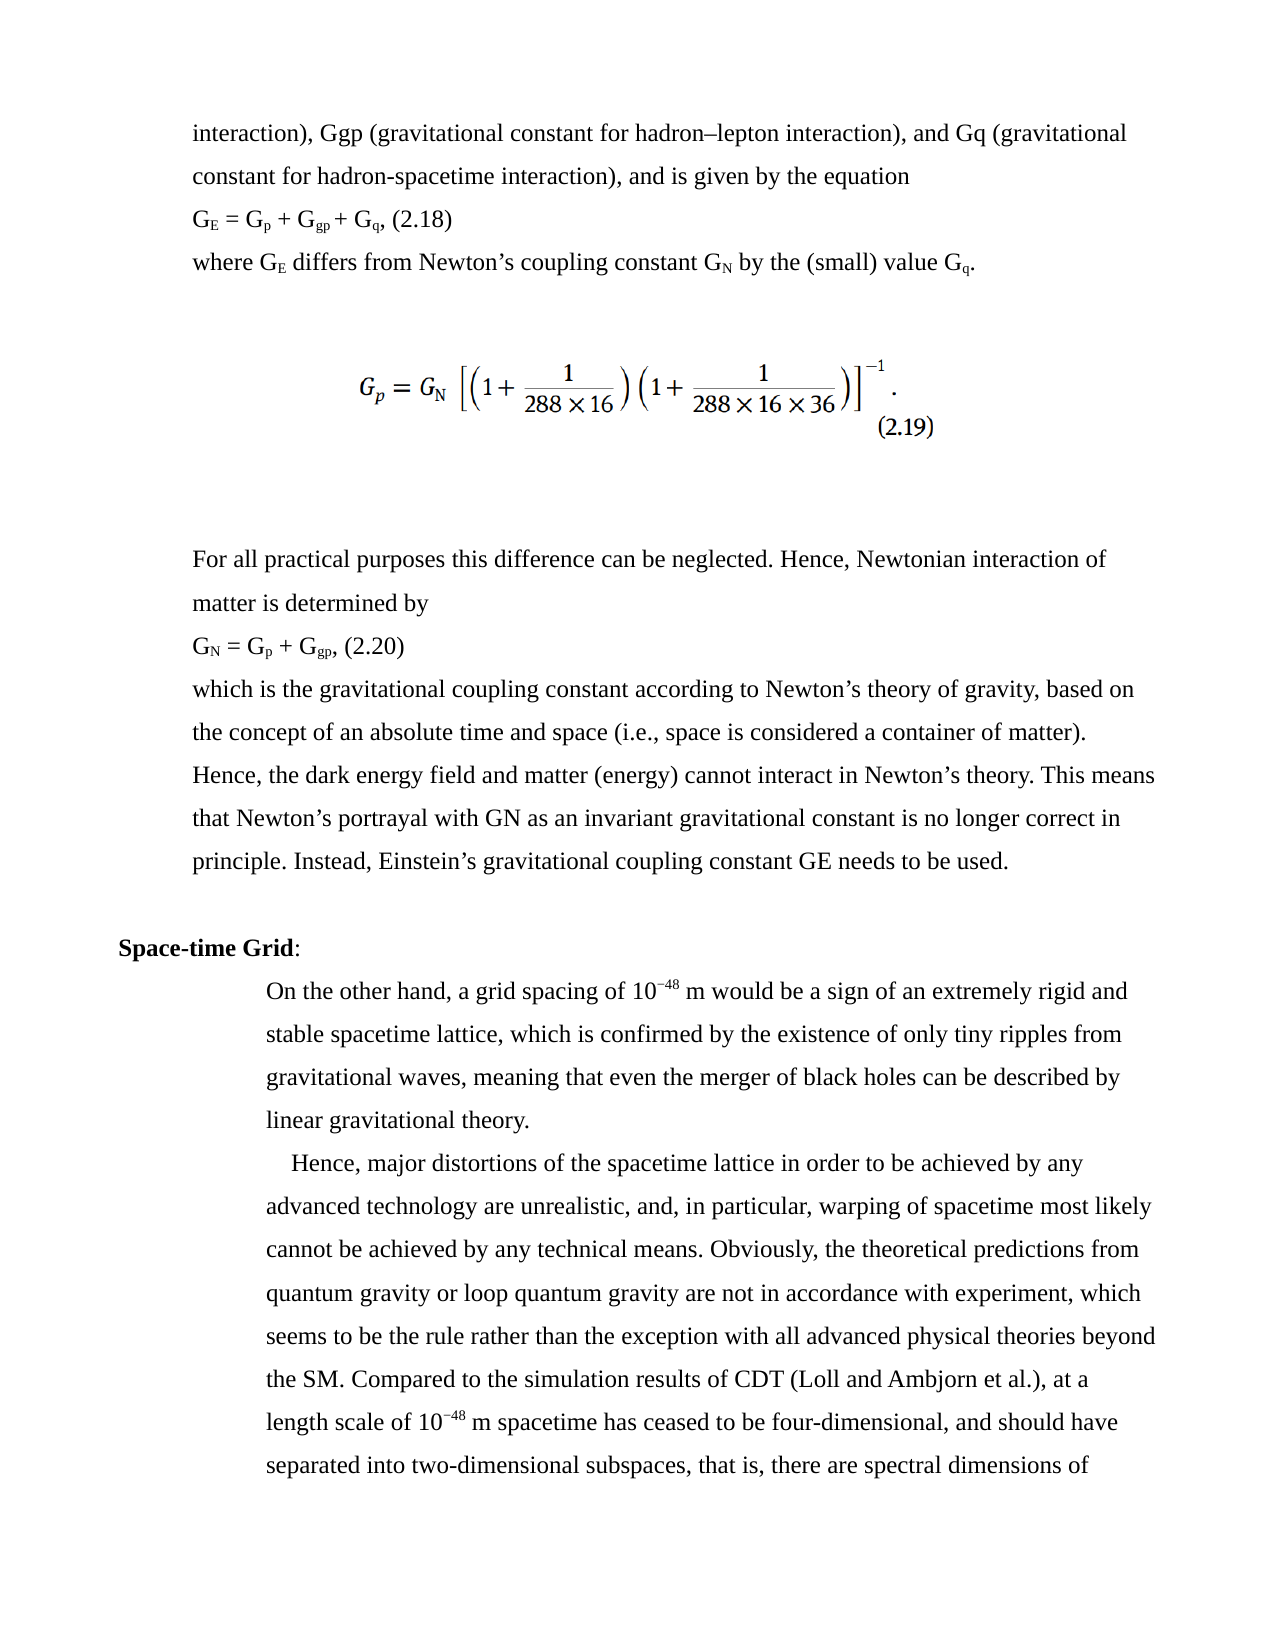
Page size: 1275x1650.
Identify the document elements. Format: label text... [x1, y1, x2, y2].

text For all practical purposes this difference can be neglected. Hence, Newtonian interaction of matter is determined by [192, 544, 1157, 616]
picture [339, 333, 936, 444]
text interaction), Ggp (gravitational constant for hadron–lepton interaction), and Gq (gravitational constant for hadron-spacetime interaction), and is given by the equation [192, 118, 1157, 190]
text where GE differs from Newton’s coupling constant GN by the (small) value Gq. [192, 247, 1157, 276]
text Hence, major distortions of the spacetime lattice in order to be achieved by any advanced technology are unrealistic, and, in particular, warping of spacetime most likely cannot be achieved by any technical means. Obviously, the theoretical predictions from quantum gravity or loop quantum gravity are not in accordance with experiment, which seems to be the rule rather than the exception with all advanced physical theories beyond the SM. Compared to the simulation results of CDT (Loll and Ambjorn et al.), at a length scale of 10−48 m spacetime has ceased to be four-dimensional, and should have separated into two-dimensional subspaces, that is, there are spectral dimensions of [266, 1148, 1157, 1479]
text GE = Gp + Ggp + Gq, (2.18) [192, 204, 1157, 233]
text which is the gravitational coupling constant according to Newton’s theory of gravity, based on the concept of an absolute time and space (i.e., space is considered a container of matter). Hence, the dark energy field and matter (energy) cannot interact in Newton’s theory. This means that Newton’s portrayal with GN as an invariant gravitational constant is no longer correct in principle. Instead, Einstein’s gravitational coupling constant GE needs to be used. [192, 674, 1157, 875]
text Space-time Grid: [118, 933, 1157, 961]
text On the other hand, a grid spacing of 10−48 m would be a sign of an extremely rigid and stable spacetime lattice, which is confirmed by the existence of only tiny ripples from gravitational waves, meaning that even the merger of black holes can be described by linear gravitational theory. [266, 976, 1157, 1134]
text GN = Gp + Ggp, (2.20) [192, 631, 1157, 659]
